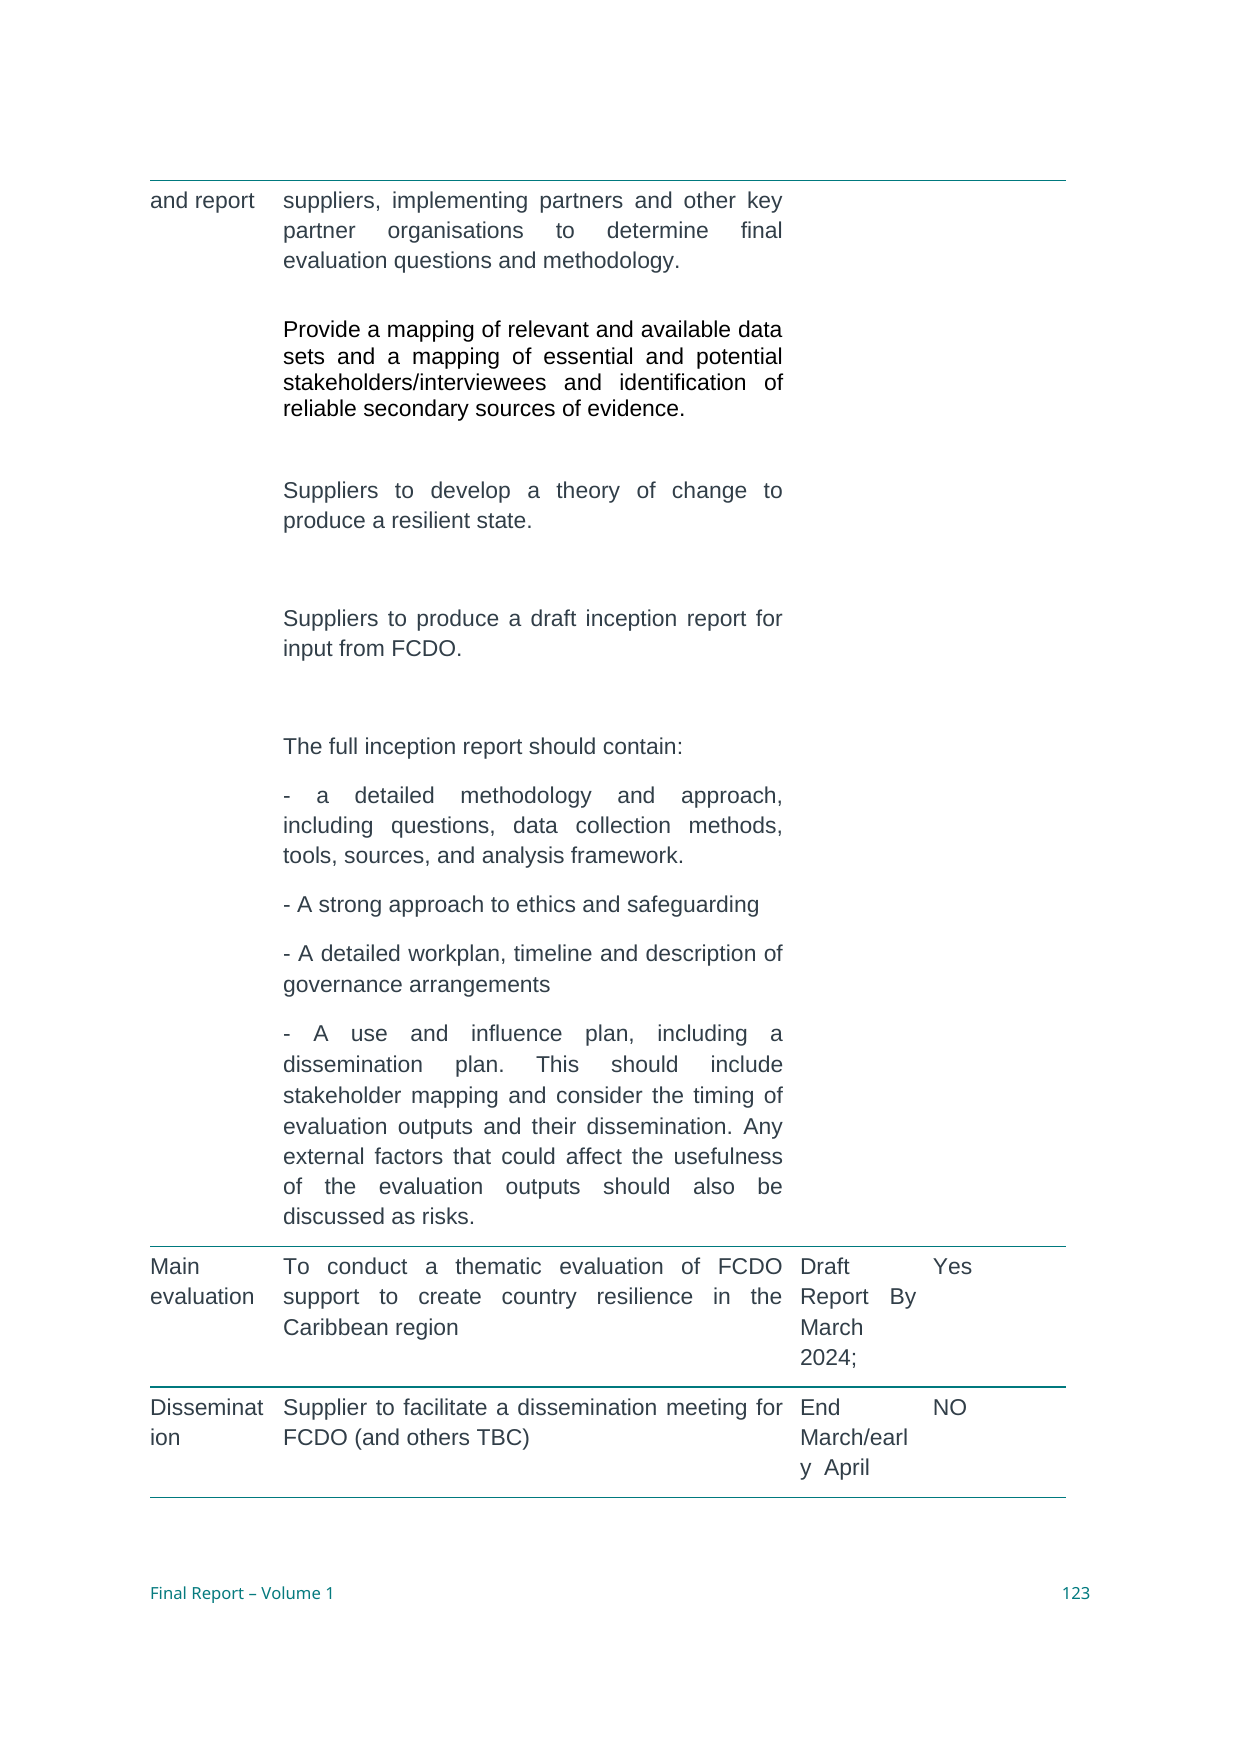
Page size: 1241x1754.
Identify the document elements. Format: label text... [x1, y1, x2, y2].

table_cell and report [150, 181, 283, 1246]
table_cell NO [933, 1388, 1066, 1497]
table_cell suppliers, implementing partners and other key partner organisations to determine final evaluation questions and methodology. Provide a mapping of relevant and available data sets and a mapping of essential and potential stakeholders/interviewees and identification of reliable secondary sources of evidence. Suppliers to develop a theory of change to produce a resilient state. Suppliers to produce a draft inception report for input from FCDO. The full inception report should contain: - a detailed methodology and approach, including questions, data collection methods, tools, sources, and analysis framework. - A strong approach to ethics and safeguarding - A detailed workplan, timeline and description of governance arrangements - A use and influence plan, including a dissemination plan. This should include stakeholder mapping and consider the timing of evaluation outputs and their dissemination. Any external factors that could affect the usefulness of the evaluation outputs should also be discussed as risks. [283, 181, 800, 1246]
table_cell [933, 181, 1066, 1246]
table_cell Draft Report By March 2024; [800, 1247, 933, 1386]
table_cell Dissemination [150, 1388, 283, 1497]
table_cell [800, 181, 933, 1246]
table_cell Supplier to facilitate a dissemination meeting for FCDO (and others TBC) [283, 1388, 800, 1497]
table_cell To conduct a thematic evaluation of FCDO support to create country resilience in the Caribbean region [283, 1247, 800, 1386]
table_cell Main evaluation [150, 1247, 283, 1386]
table_cell Yes [933, 1247, 1066, 1386]
table_cell End March/early April [800, 1388, 933, 1497]
